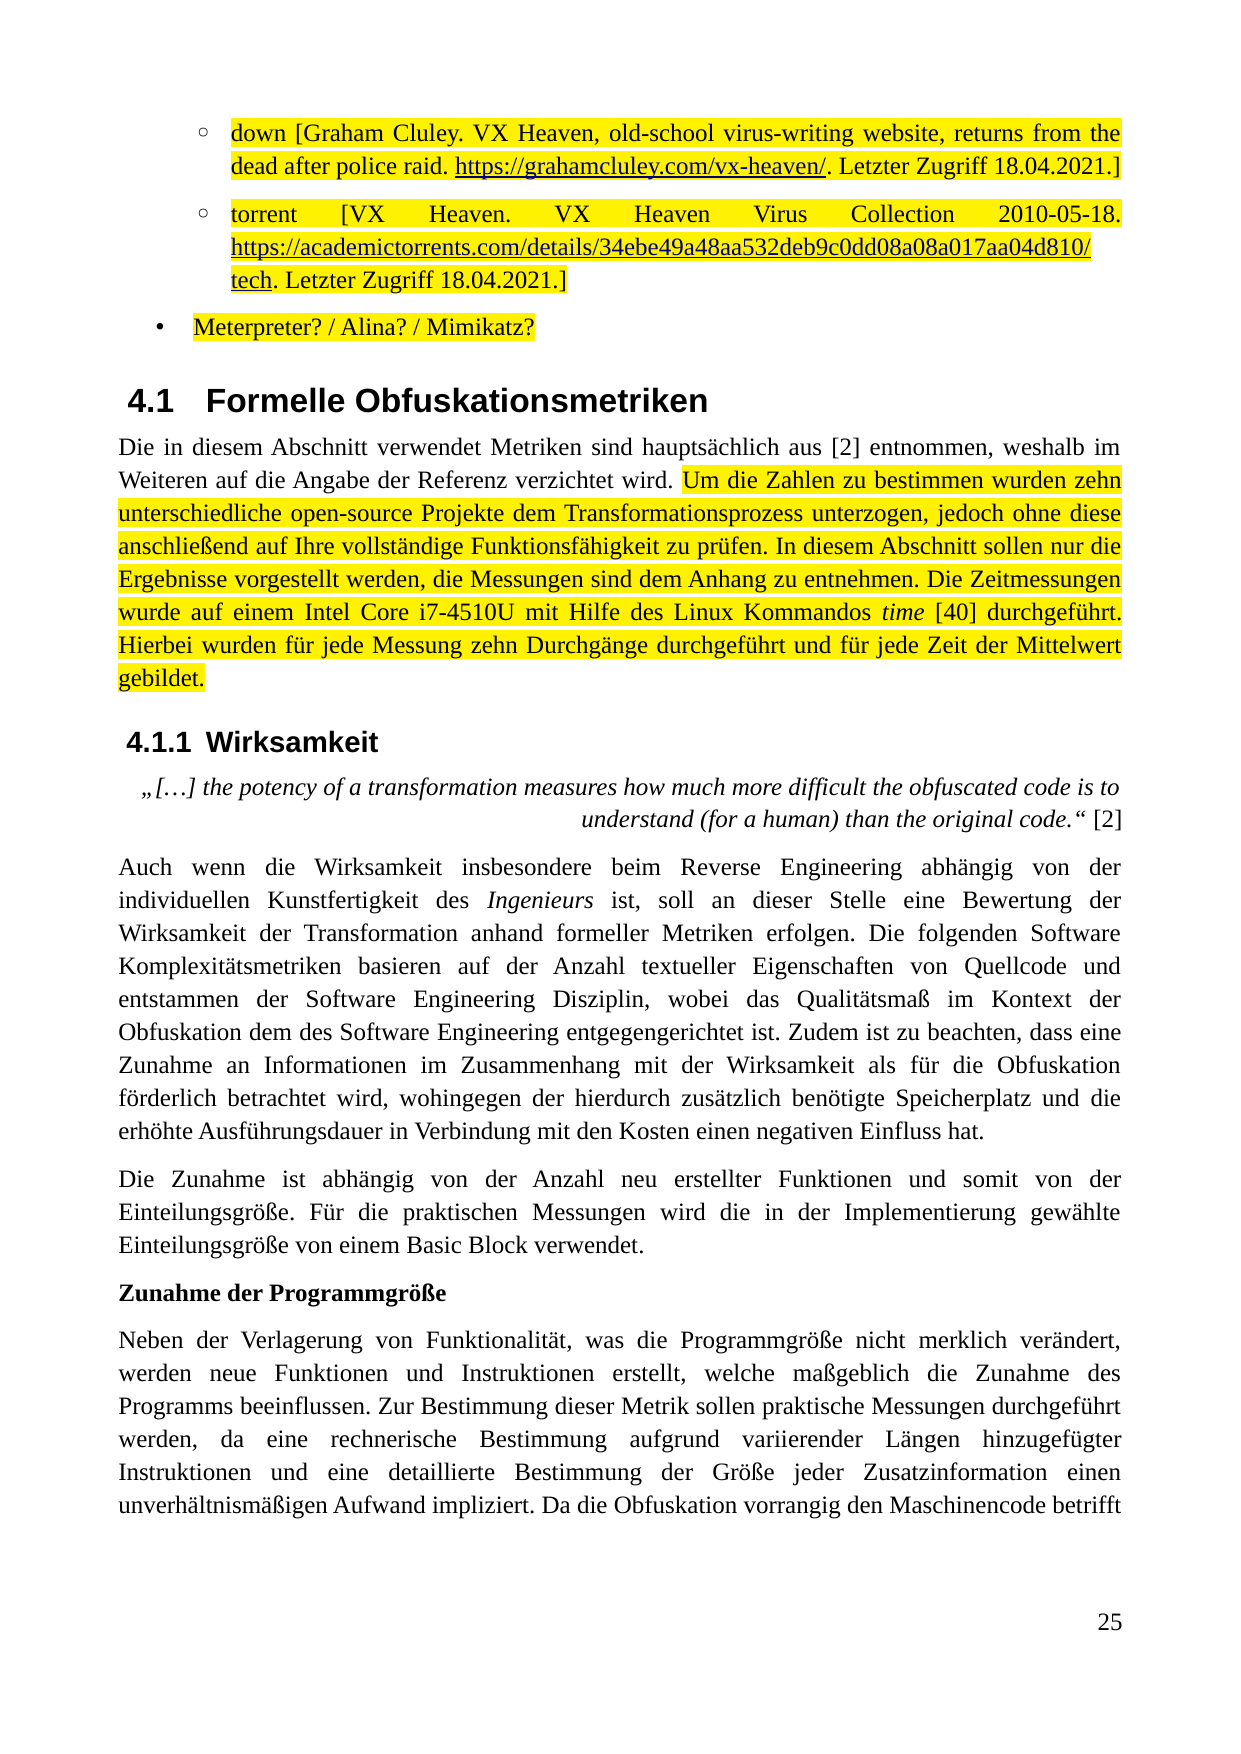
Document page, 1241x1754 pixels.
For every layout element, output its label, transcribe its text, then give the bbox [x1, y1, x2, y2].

subtitle Formelle Obfuskationsmetriken [118, 381, 1122, 419]
text Neben der Verlagerung von Funktionalität, was die Programmgröße nicht merklich verändert, werden neue Funktionen und Instruktionen erstellt, welche maßgeblich die Zunahme des Programms beeinflussen. Zur Bestimmung dieser Metrik sollen praktische Messungen durchgeführt werden, da eine rechnerische Bestimmung aufgrund variierender Längen hinzugefügter Instruktionen und eine detaillierte Bestimmung der Größe jeder Zusatzinformation einen unverhältnismäßigen Aufwand impliziert. Da die Obfuskation vorrangig den Maschinencode betrifft [118, 1325, 1122, 1519]
text Auch wenn die Wirksamkeit insbesondere beim Reverse Engineering abhängig von der individuellen Kunstfertigkeit des Ingenieurs ist, soll an dieser Stelle eine Bewertung der Wirksamkeit der Transformation anhand formeller Metriken erfolgen. Die folgenden Software Komplexitätsmetriken basieren auf der Anzahl textueller Eigenschaften von Quellcode und entstammen der Software Engineering Disziplin, wobei das Qualitätsmaß im Kontext der Obfuskation dem des Software Engineering entgegengerichtet ist. Zudem ist zu beachten, dass eine Zunahme an Informationen im Zusammenhang mit der Wirksamkeit als für die Obfuskation förderlich betrachtet wird, wohingegen der hierdurch zusätzlich benötigte Speicherplatz und die erhöhte Ausführungsdauer in Verbindung mit den Kosten einen negativen Einfluss hat. [118, 852, 1122, 1145]
list Meterpreter? / Alina? / Mimikatz? [156, 312, 1122, 341]
text Die in diesem Abschnitt verwendet Metriken sind hauptsächlich aus [2] entnommen, weshalb im Weiteren auf die Angabe der Referenz verzichtet wird. Um die Zahlen zu bestimmen wurden zehn unterschiedliche open-source Projekte dem Transformationsprozess unterzogen, jedoch ohne diese anschließend auf Ihre vollständige Funktionsfähigkeit zu prüfen. In diesem Abschnitt sollen nur die Ergebnisse vorgestellt werden, die Messungen sind dem Anhang zu entnehmen. Die Zeitmessungen wurde auf einem Intel Core i7-4510U mit Hilfe des Linux Kommandos time [40] durchgeführt. Hierbei wurden für jede Messung zehn Durchgänge durchgeführt und für jede Zeit der Mittelwert gebildet. [118, 432, 1122, 692]
list torrent [VX Heaven. VX Heaven Virus Collection 2010-05-18. https://academictorrents.com/details/34ebe49a48aa532deb9c0dd08a08a017aa04d810/tech. Letzter Zugriff 18.04.2021.] [193, 199, 1122, 293]
text „[…] the potency of a transformation measures how much more difficult the obfuscated code is to understand (for a human) than the original code.“ [2] [118, 772, 1122, 833]
list down [Graham Cluley. VX Heaven, old-school virus-writing website, returns from the dead after police raid. https://grahamcluley.com/vx-heaven/. Letzter Zugriff 18.04.2021.] [193, 118, 1122, 180]
text Die Zunahme ist abhängig von der Anzahl neu erstellter Funktionen und somit von der Einteilungsgröße. Für die praktischen Messungen wird die in der Implementierung gewählte Einteilungsgröße von einem Basic Block verwendet. [118, 1164, 1122, 1259]
subtitle Wirksamkeit [118, 725, 1122, 759]
text Zunahme der Programmgröße [118, 1278, 1122, 1306]
